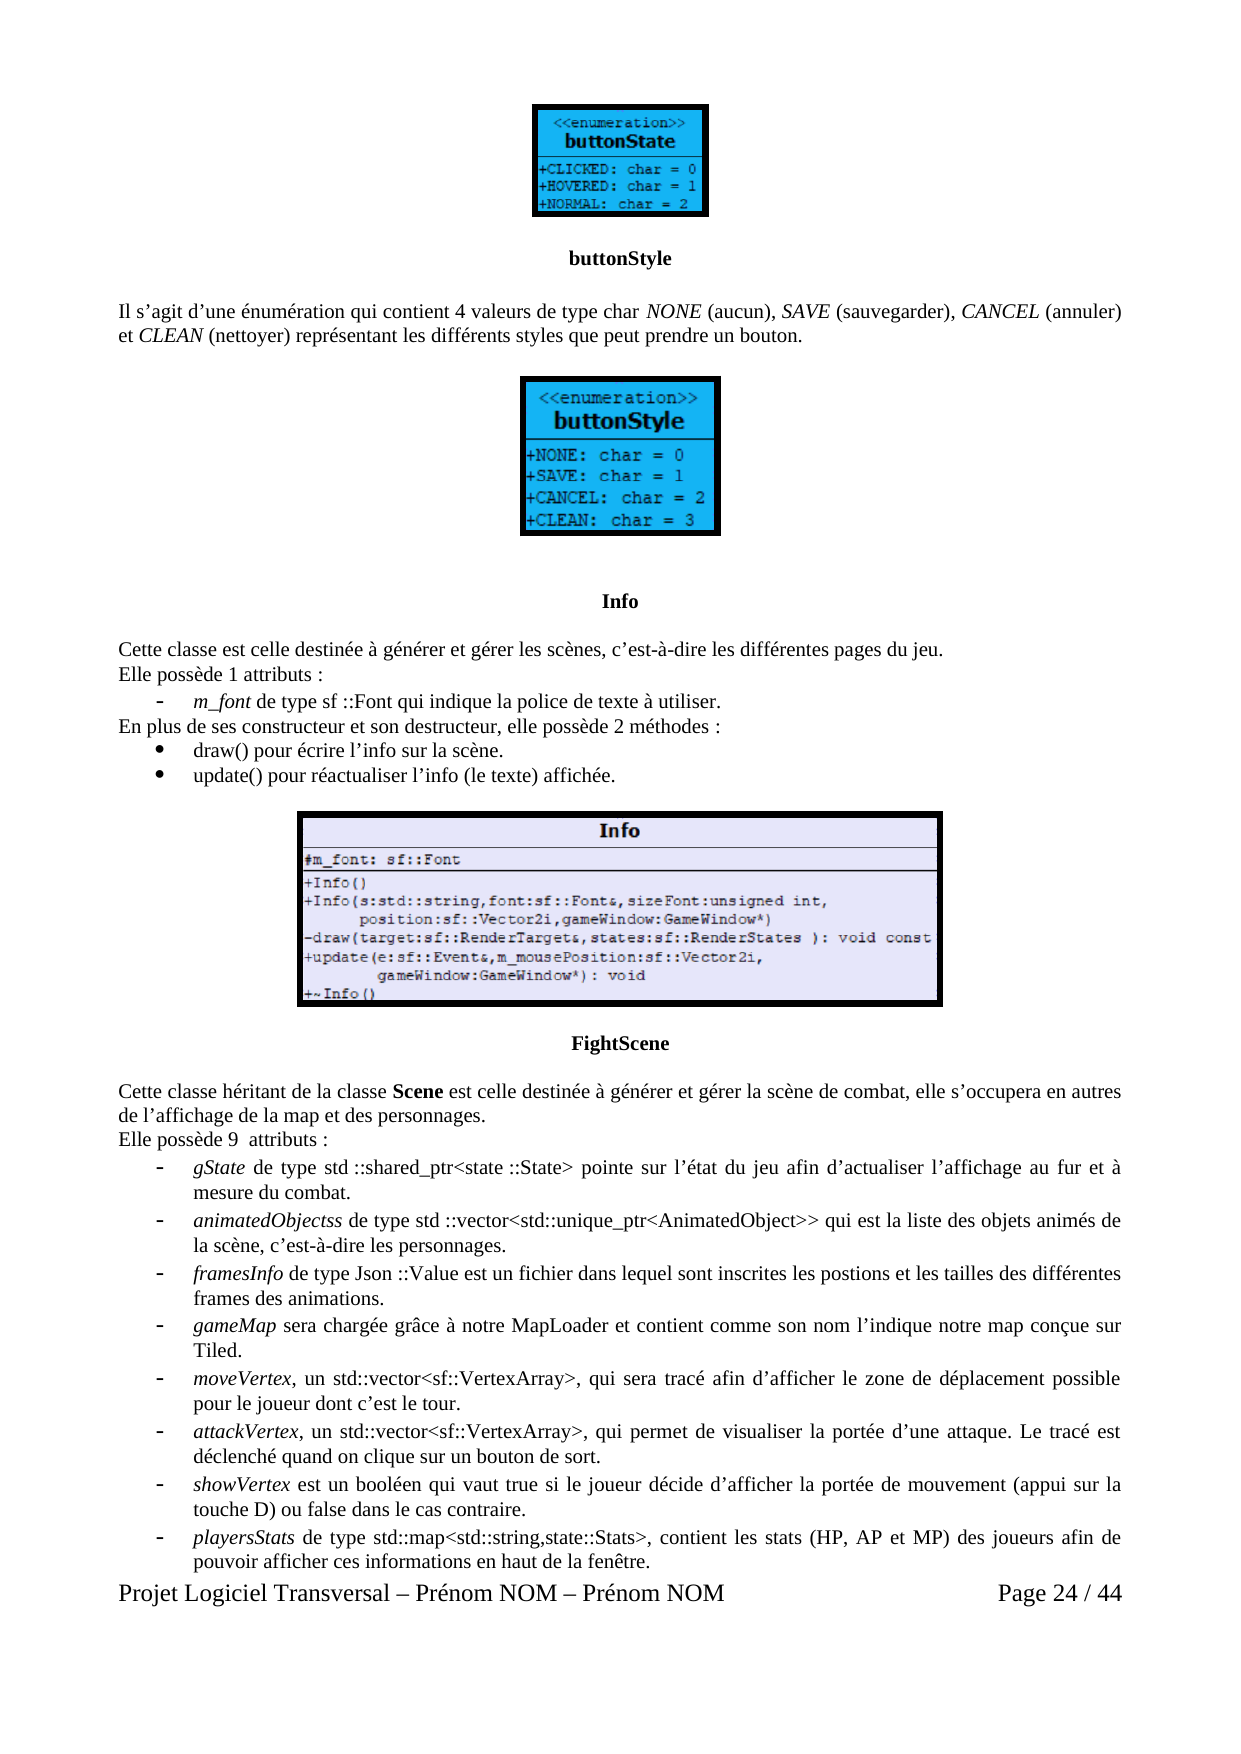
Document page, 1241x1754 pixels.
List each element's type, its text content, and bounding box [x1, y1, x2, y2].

list draw() pour écrire l’info sur la scène. [156, 738, 1122, 763]
text Elle possède 1 attributs : [118, 661, 1122, 686]
text Elle possède 9 attributs : [118, 1127, 1122, 1151]
list m_font de type sf ::Font qui indique la police de texte à utiliser. [156, 686, 1122, 714]
text Cette classe est celle destinée à générer et gérer les scènes, c’est-à-dire les différentes pages du jeu. [118, 637, 1122, 661]
list moveVertex, un std::vector<sf::VertexArray>, qui sera tracé afin d’afficher le zone de déplacement possible pour le joueur dont c’est le tour. [156, 1362, 1122, 1415]
list gState de type std ::shared_ptr<state ::State> pointe sur l’état du jeu afin d’actualiser l’affichage au fur et à mesure du combat. [156, 1151, 1122, 1204]
list playersStats de type std::map<std::string,state::Stats>, contient les stats (HP, AP et MP) des joueurs afin de pouvoir afficher ces informations en haut de la fenêtre. [156, 1521, 1122, 1573]
list attackVertex, un std::vector<sf::VertexArray>, qui permet de visualiser la portée d’une attaque. Le tracé est déclenché quand on clique sur un bouton de sort. [156, 1415, 1122, 1468]
text Cette classe héritant de la classe Scene est celle destinée à générer et gérer la scène de combat, elle s’occupera en autres de l’affichage de la map et des personnages. [118, 1079, 1122, 1127]
list framesInfo de type Json ::Value est un fichier dans lequel sont inscrites les postions et les tailles des différentes frames des animations. [156, 1257, 1122, 1309]
list showVertex est un booléen qui vaut true si le joueur décide d’afficher la portée de mouvement (appui sur la touche D) ou false dans le cas contraire. [156, 1468, 1122, 1521]
text buttonStyle [118, 246, 1122, 270]
list update() pour réactualiser l’info (le texte) affichée. [156, 763, 1122, 787]
text En plus de ses constructeur et son destructeur, elle possède 2 méthodes : [118, 714, 1122, 738]
text FightScene [118, 1031, 1122, 1055]
text Info [118, 589, 1122, 613]
list animatedObjectss de type std ::vector<std::unique_ptr<AnimatedObject>> qui est la liste des objets animés de la scène, c’est-à-dire les personnages. [156, 1204, 1122, 1257]
text Il s’agit d’une énumération qui contient 4 valeurs de type char NONE (aucun), SAVE (sauvegarder), CANCEL (annuler) et CLEAN (nettoyer) représentant les différents styles que peut prendre un bouton. [118, 299, 1122, 347]
list gameMap sera chargée grâce à notre MapLoader et contient comme son nom l’indique notre map conçue sur Tiled. [156, 1309, 1122, 1362]
